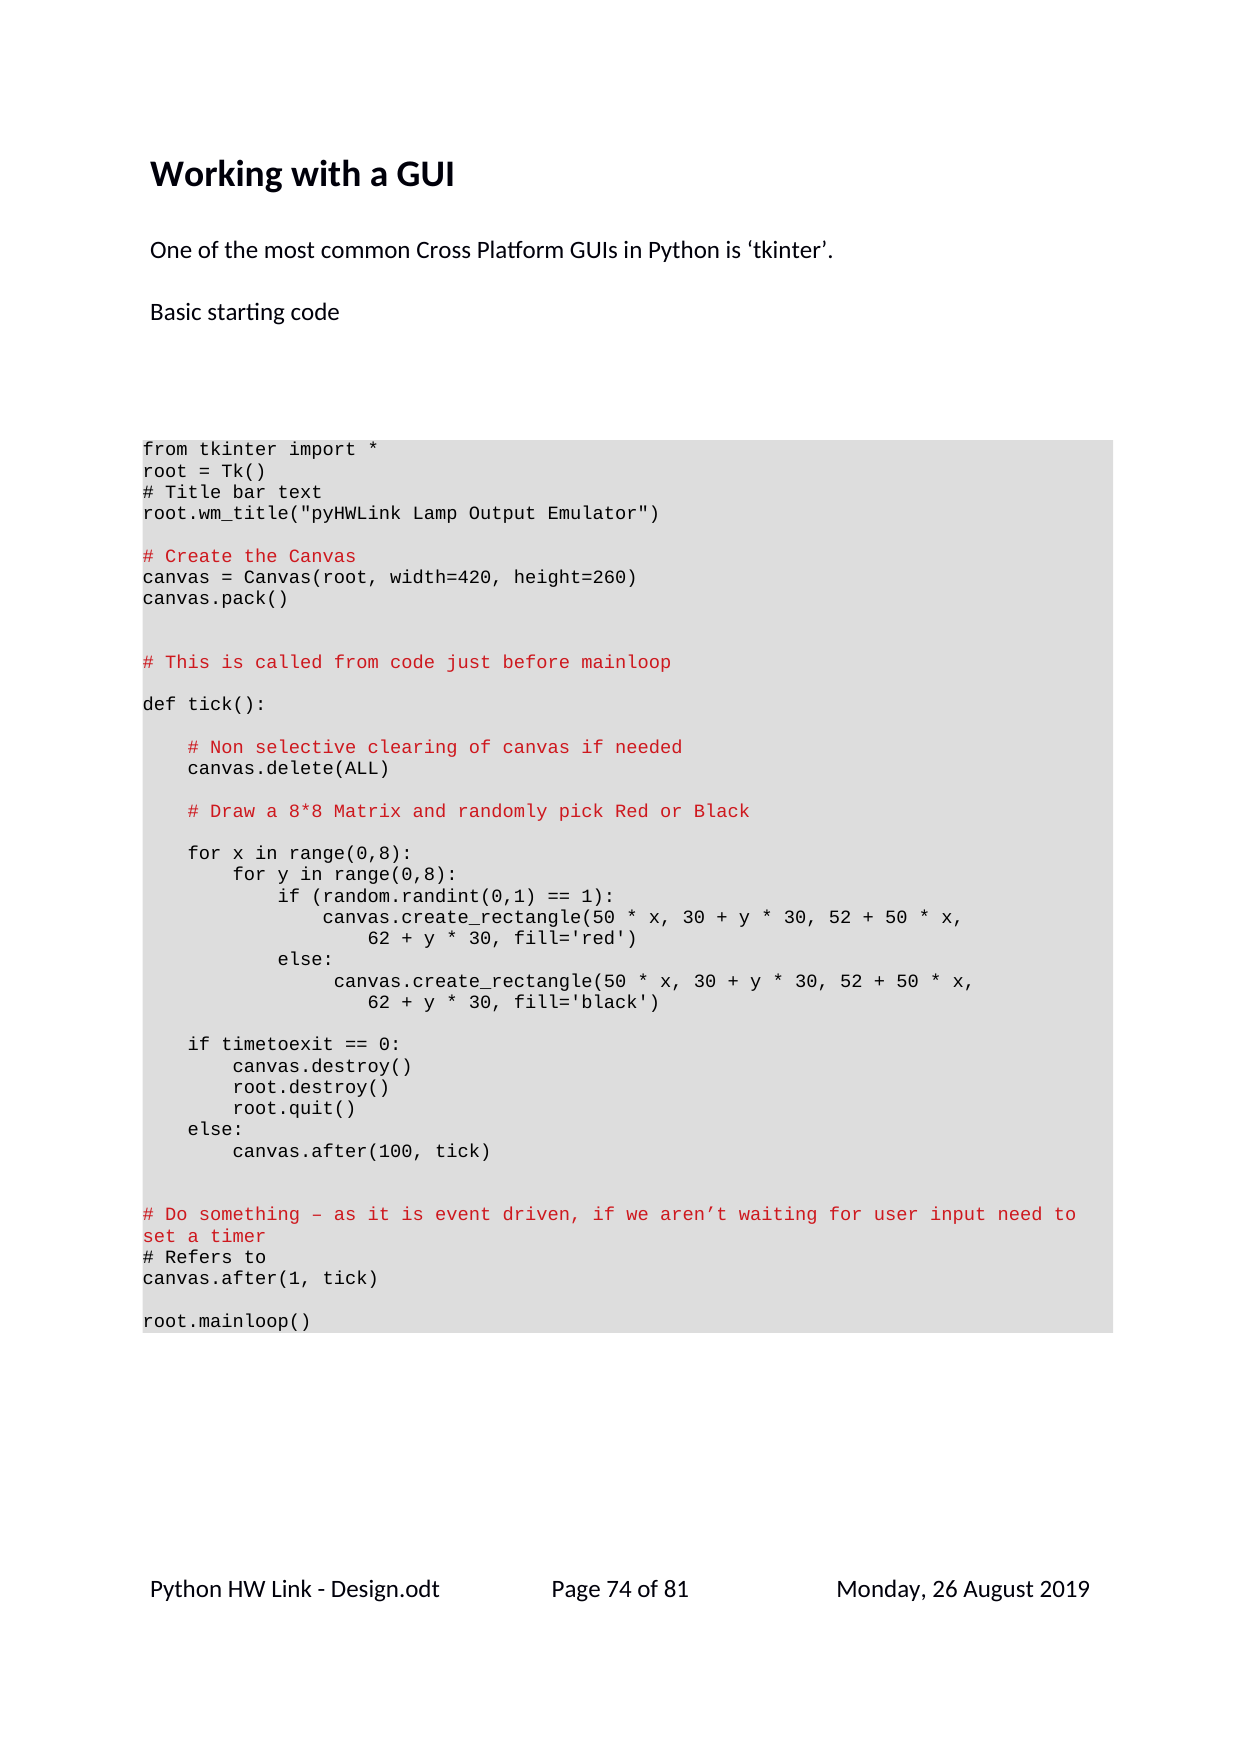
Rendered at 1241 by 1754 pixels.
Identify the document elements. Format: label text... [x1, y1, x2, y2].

text One of the most common Cross Platform GUIs in Python is ‘tkinter’. [150, 235, 1090, 265]
text Basic starting code [150, 296, 1090, 326]
subtitle Working with a GUI [150, 150, 1090, 196]
